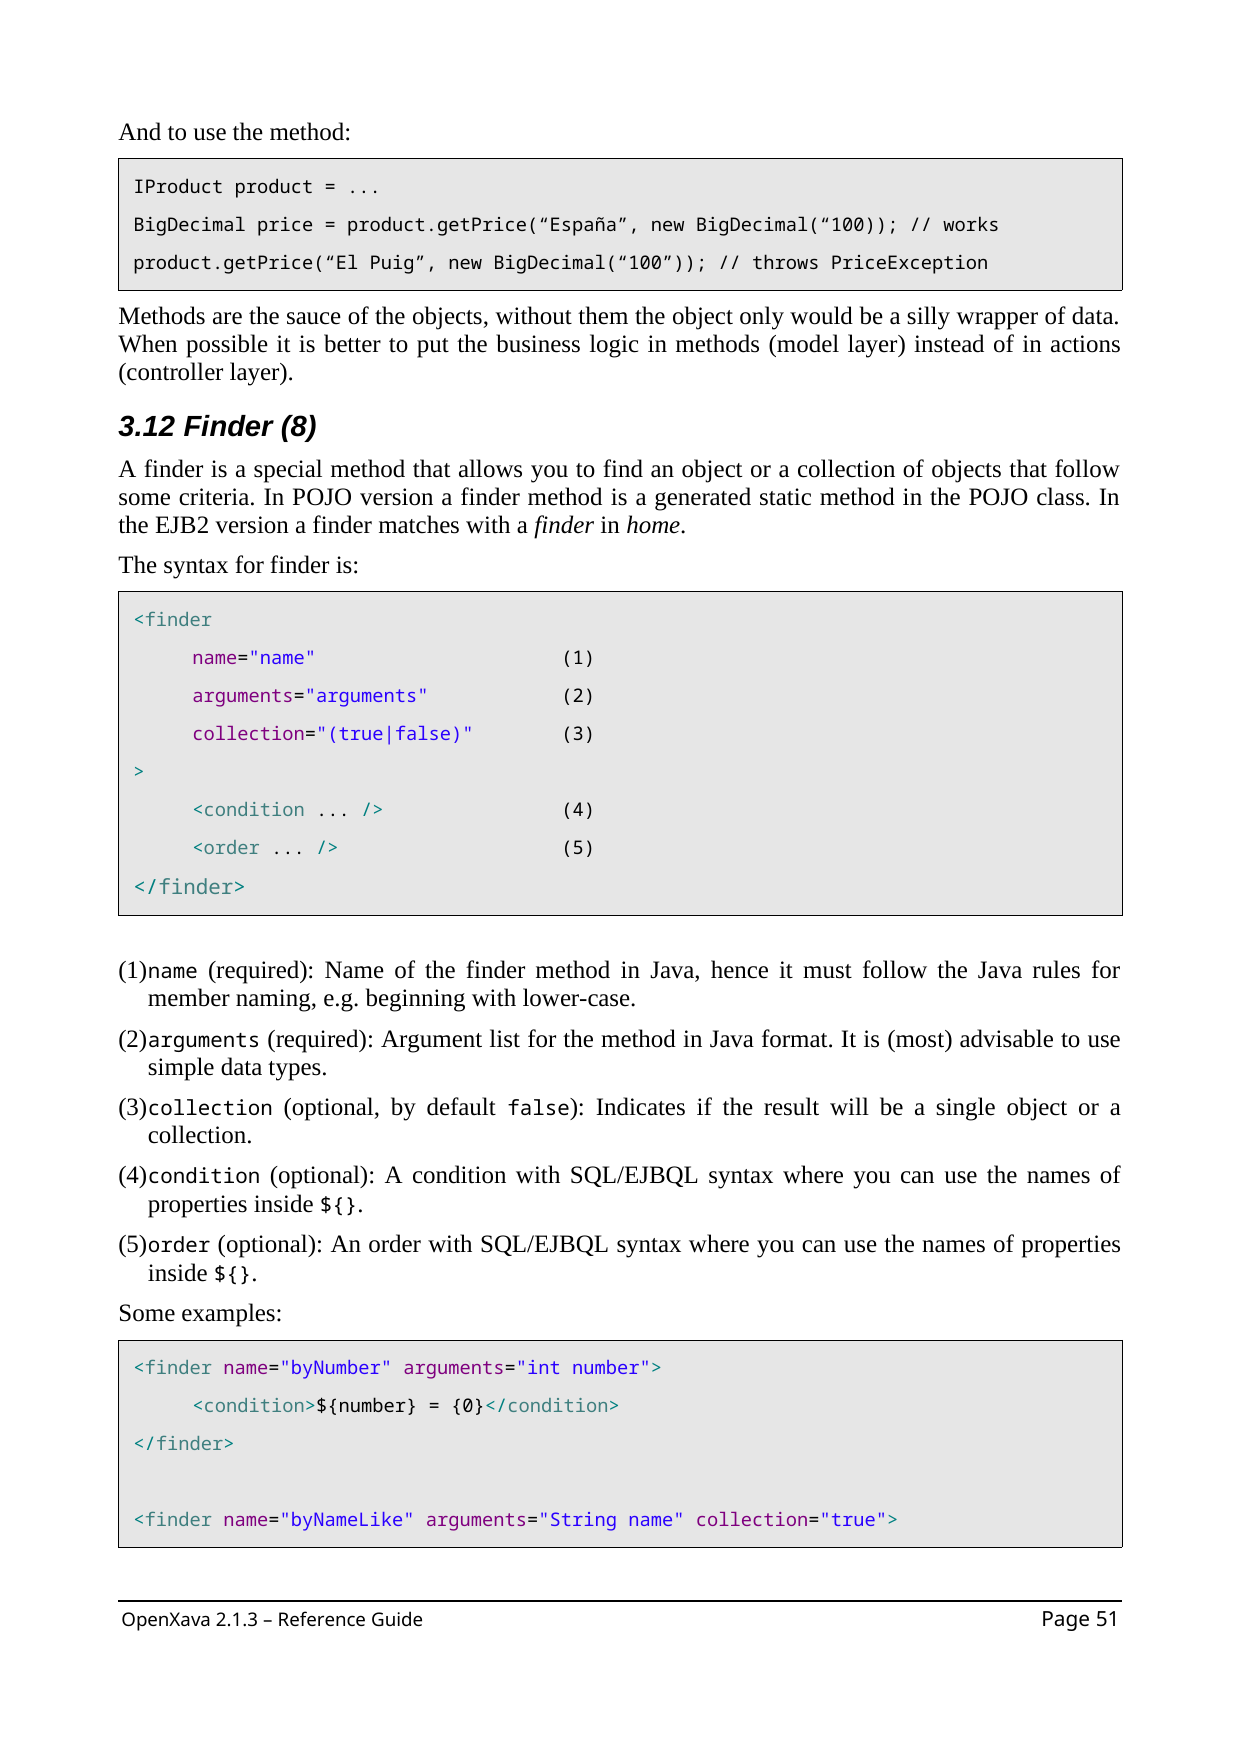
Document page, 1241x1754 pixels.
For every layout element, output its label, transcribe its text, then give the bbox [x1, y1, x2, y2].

text </finder> [119, 1416, 1122, 1454]
text </finder> [119, 857, 1122, 915]
text Some examples: [118, 1299, 1122, 1327]
text arguments="arguments" (2) [119, 667, 1122, 705]
text <condition>${number} = {0}</condition> [119, 1378, 1122, 1416]
text <condition ... /> (4) [119, 781, 1122, 819]
list name (required): Name of the finder method in Java, hence it must follow the Java rules for member naming, e.g. beginning with lower-case. [118, 956, 1122, 1012]
subtitle Finder (8) [118, 410, 1122, 443]
text And to use the method: [118, 118, 1122, 146]
text A finder is a special method that allows you to find an object or a collection of objects that follow some criteria. In POJO version a finder method is a generated static method in the POJO class. In the EJB2 version a finder matches with a finder in home. [118, 456, 1122, 539]
text BigDecimal price = product.getPrice(“España”, new BigDecimal(“100)); // works [119, 196, 1122, 234]
text Methods are the sauce of the objects, without them the object only would be a silly wrapper of data. When possible it is better to put the business logic in methods (model layer) instead of in actions (controller layer). [118, 302, 1122, 385]
text collection="(true|false)" (3) [119, 705, 1122, 743]
list collection (optional, by default false): Indicates if the result will be a single object or a collection. [118, 1093, 1122, 1149]
text <finder [119, 592, 1122, 629]
text > [119, 743, 1122, 781]
list order (optional): An order with SQL/EJBQL syntax where you can use the names of properties inside ${}. [118, 1231, 1122, 1287]
text IProduct product = ... [119, 159, 1122, 196]
text <order ... /> (5) [119, 819, 1122, 857]
list condition (optional): A condition with SQL/EJBQL syntax where you can use the names of properties inside ${}. [118, 1162, 1122, 1218]
text <finder name="byNameLike" arguments="String name" collection="true"> [119, 1492, 1122, 1547]
text The syntax for finder is: [118, 551, 1122, 579]
text name="name" (1) [119, 629, 1122, 667]
text product.getPrice(“El Puig”, new BigDecimal(“100”)); // throws PriceException [119, 234, 1122, 290]
list arguments (required): Argument list for the method in Java format. It is (most) advisable to use simple data types. [118, 1025, 1122, 1081]
text <finder name="byNumber" arguments="int number"> [119, 1341, 1122, 1378]
